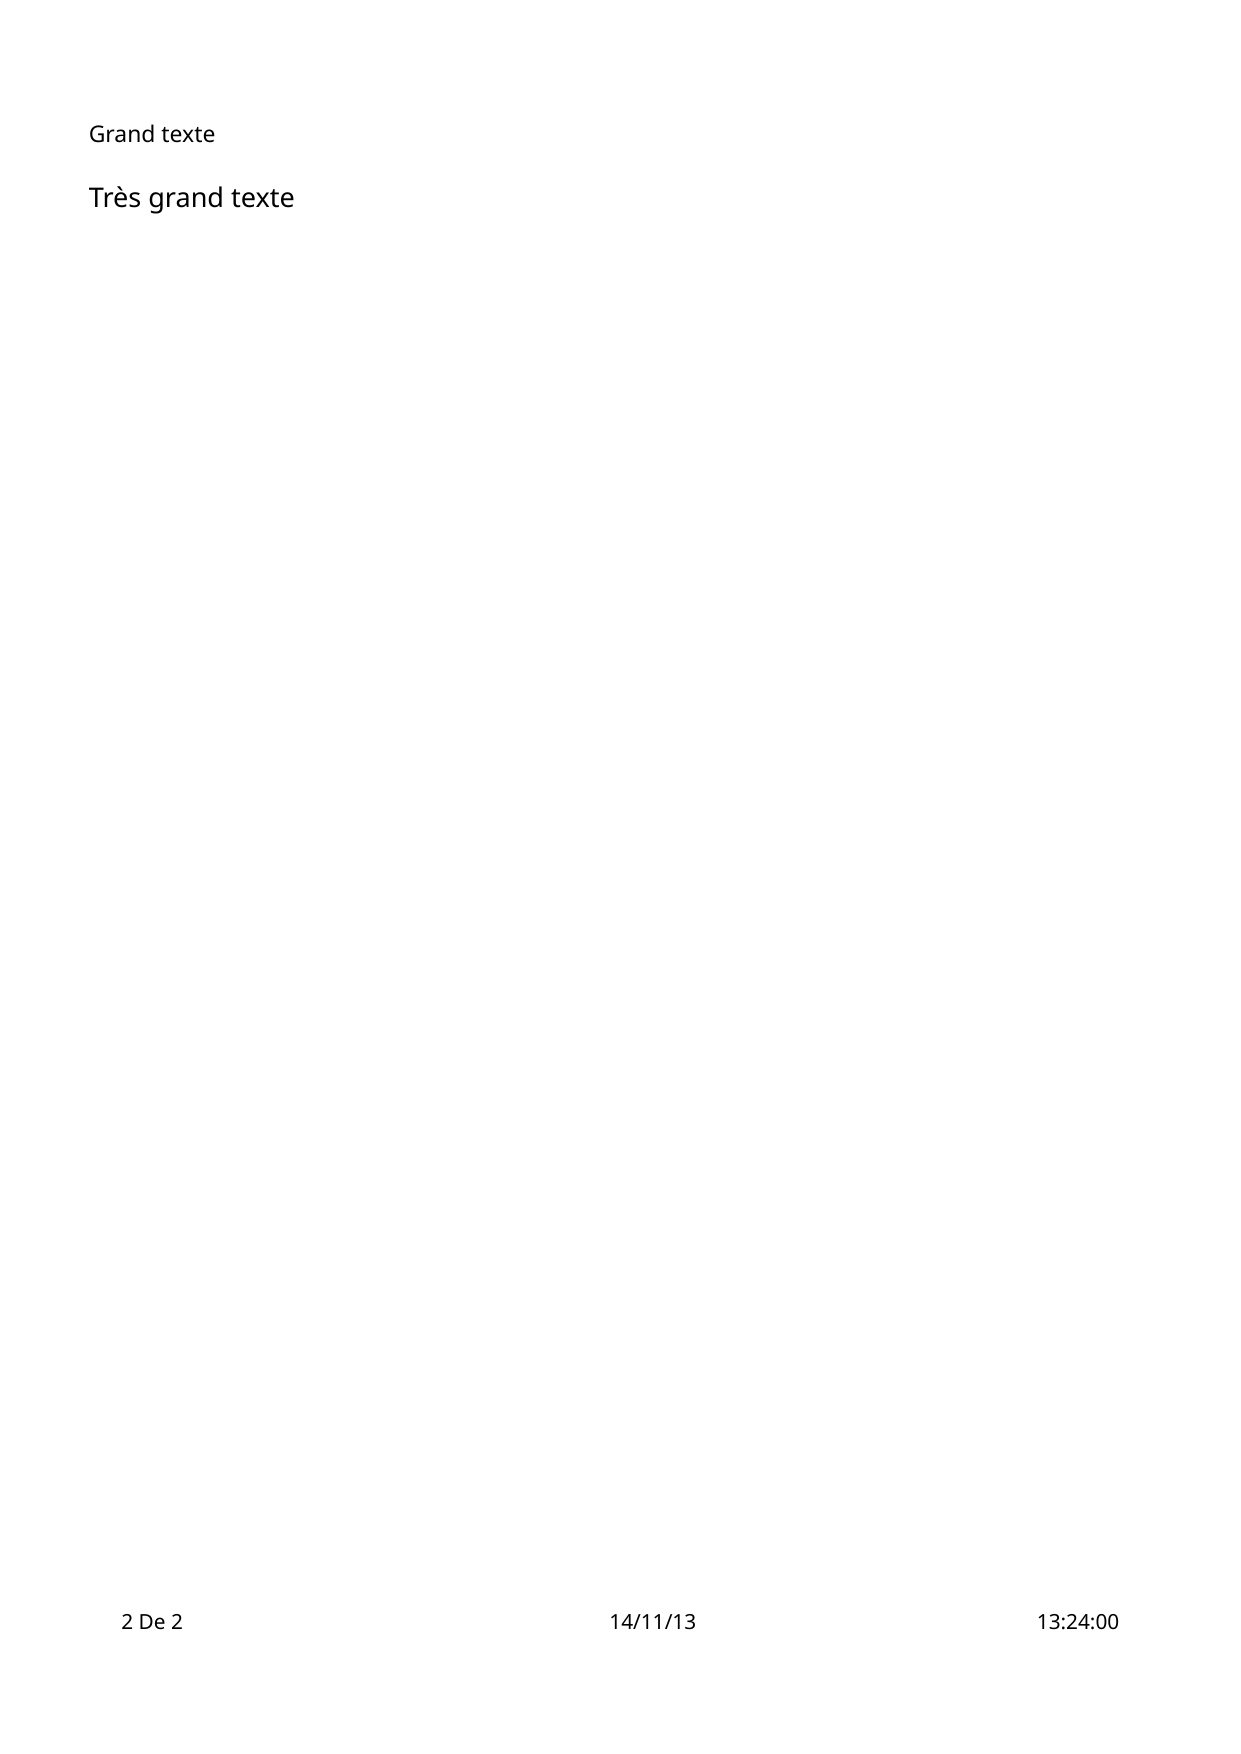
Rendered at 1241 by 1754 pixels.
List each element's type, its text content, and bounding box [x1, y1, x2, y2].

text Très grand texte [88, 178, 1152, 215]
text Grand texte [88, 118, 1152, 149]
